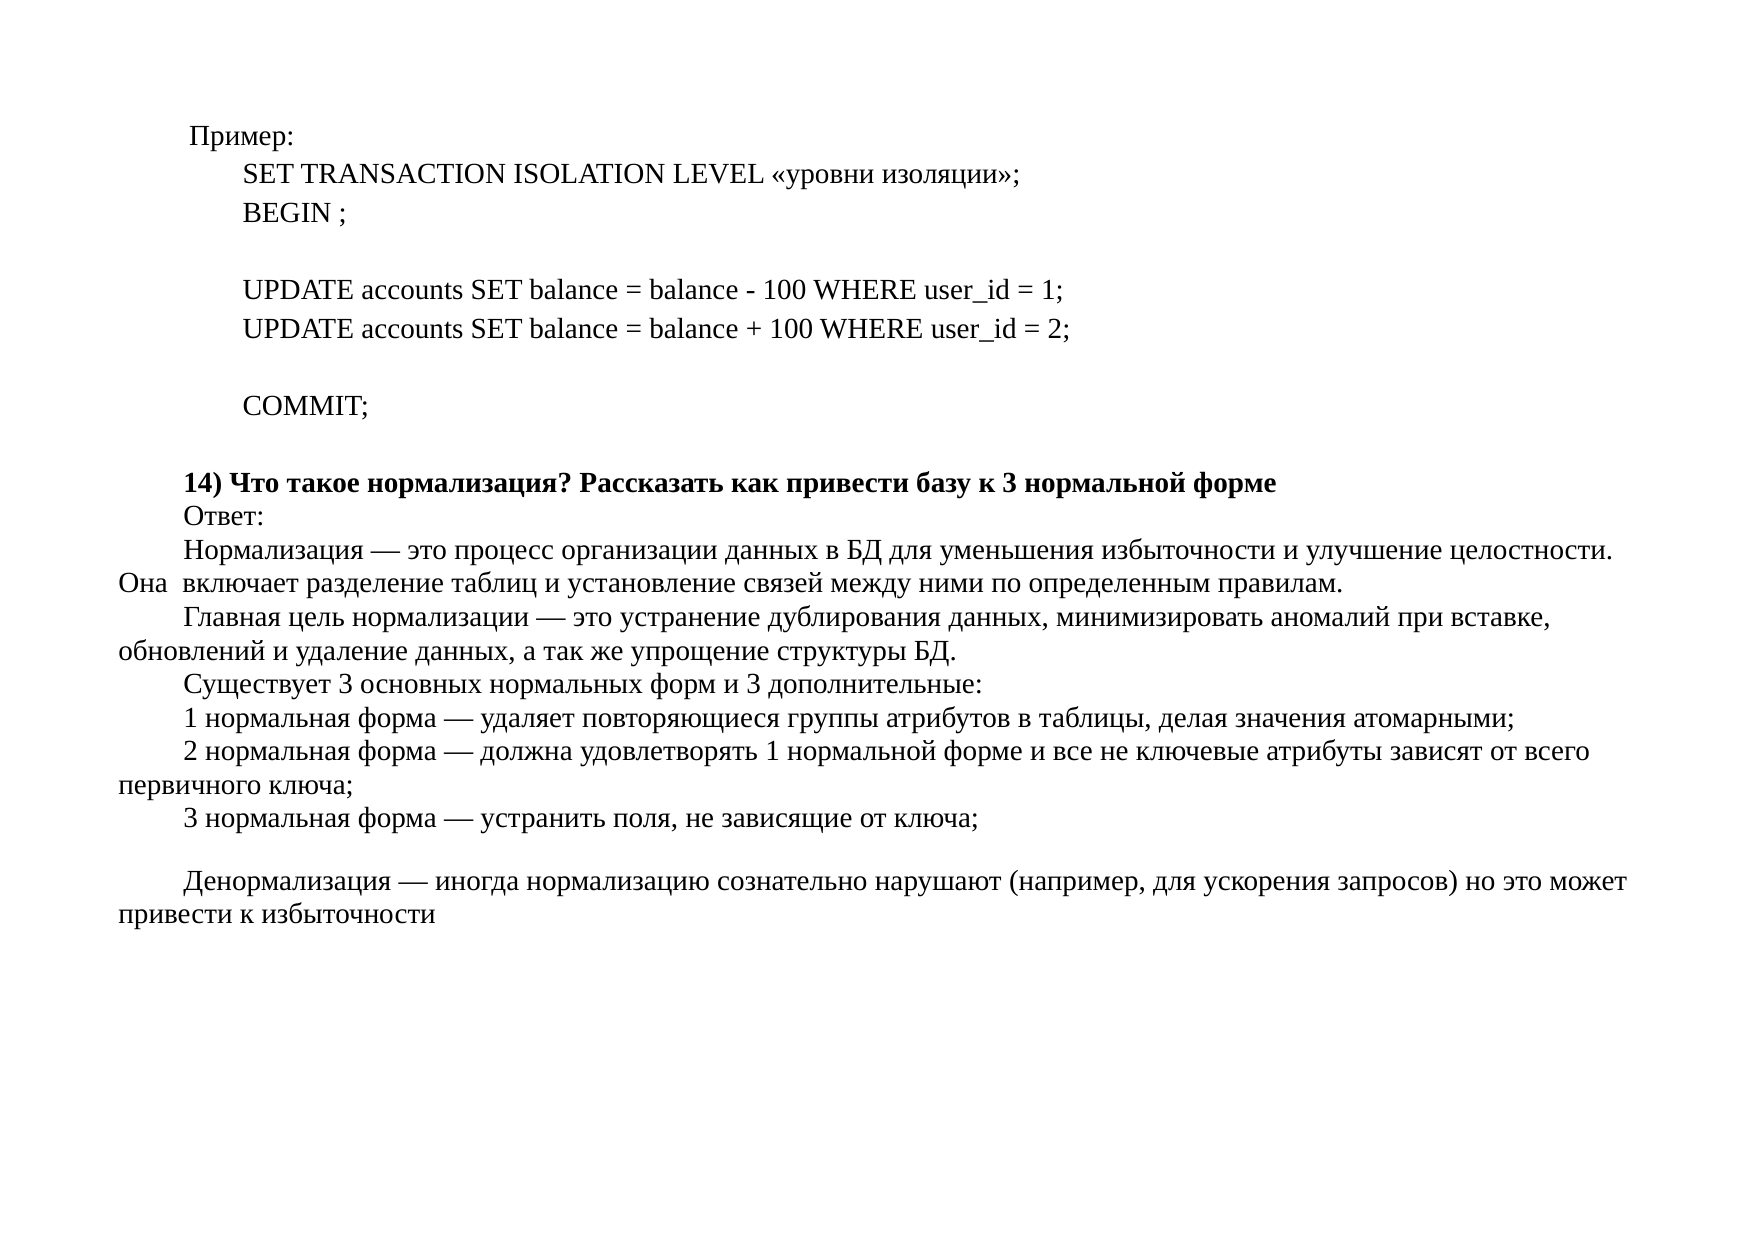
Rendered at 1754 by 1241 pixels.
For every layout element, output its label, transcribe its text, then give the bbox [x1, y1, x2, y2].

text 14) Что такое нормализация? Рассказать как привести базу к 3 нормальной форме [118, 465, 1636, 498]
text 2 нормальная форма — должна удовлетворять 1 нормальной форме и все не ключевые атрибуты зависят от всего первичного ключа; [118, 733, 1636, 800]
text UPDATE accounts SET balance = balance - 100 WHERE user_id = 1; [118, 272, 1636, 306]
text Ответ: [118, 498, 1636, 532]
text 1 нормальная форма — удаляет повторяющиеся группы атрибутов в таблицы, делая значения атомарными; [118, 700, 1636, 733]
text COMMIT; [118, 388, 1636, 421]
text 3 нормальная форма — устранить поля, не зависящие от ключа; [118, 800, 1636, 834]
text UPDATE accounts SET balance = balance + 100 WHERE user_id = 2; [118, 311, 1636, 344]
text Денормализация — иногда нормализацию сознательно нарушают (например, для ускорения запросов) но это может привести к избыточности [118, 863, 1636, 930]
text BEGIN ; [118, 195, 1636, 229]
text Главная цель нормализации — это устранение дублирования данных, минимизировать аномалий при вставке, обновлений и удаление данных, а так же упрощение структуры БД. [118, 599, 1636, 666]
text Существует 3 основных нормальных форм и 3 дополнительные: [118, 666, 1636, 700]
text Пример: [118, 118, 1636, 152]
text SET TRANSACTION ISOLATION LEVEL «уровни изоляции»; [118, 157, 1636, 190]
text Нормализация — это процесс организации данных в БД для уменьшения избыточности и улучшение целостности. Она включает разделение таблиц и установление связей между ними по определенным правилам. [118, 532, 1636, 599]
